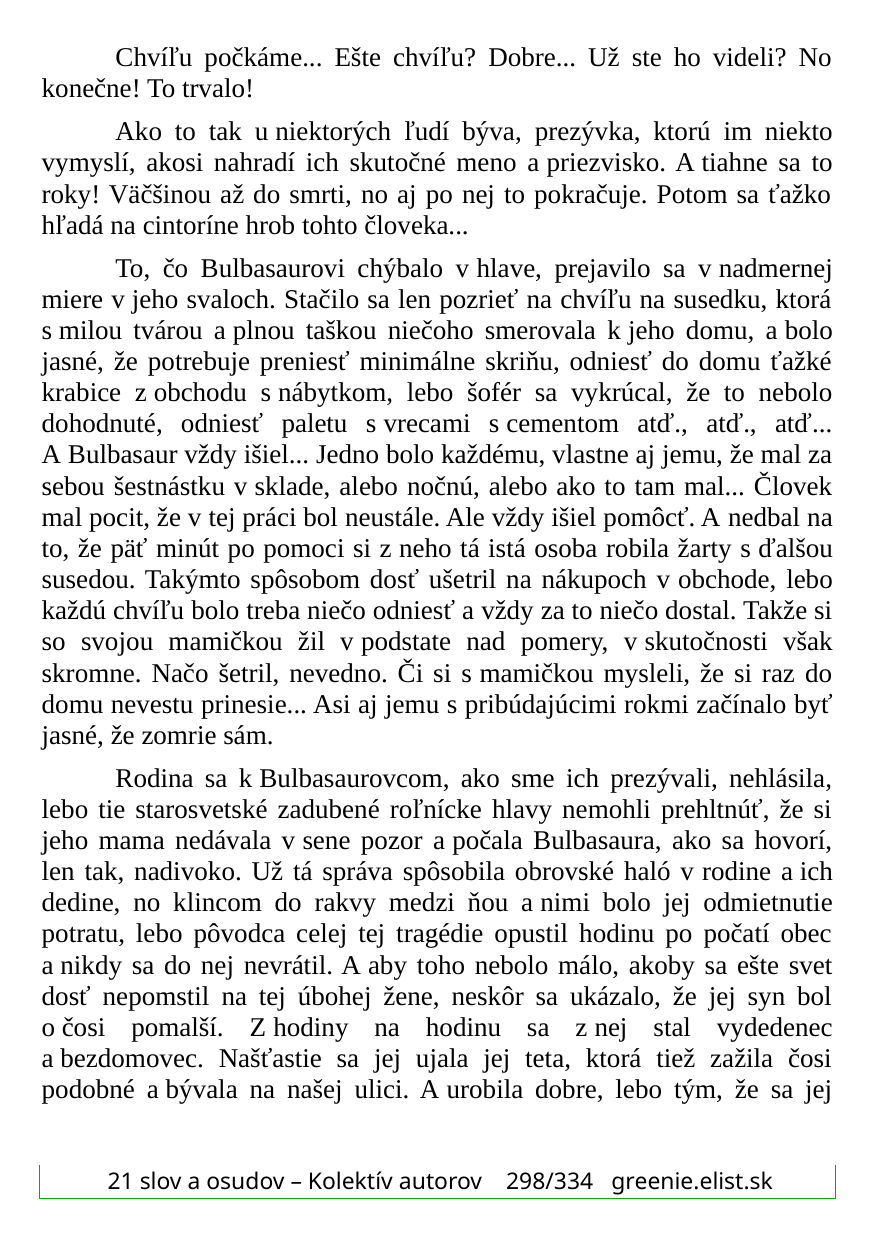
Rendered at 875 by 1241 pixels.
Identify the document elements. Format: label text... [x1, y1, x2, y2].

text To, čo Bulbasaurovi chýbalo v hlave, prejavilo sa v nadmernej miere v jeho svaloch. Stačilo sa len pozrieť na chvíľu na susedku, ktorá s milou tvárou a plnou taškou niečoho smerovala k jeho domu, a bolo jasné, že potrebuje preniesť minimálne skriňu, odniesť do domu ťažké krabice z obchodu s nábytkom, lebo šofér sa vykrúcal, že to nebolo dohodnuté, odniesť paletu s vrecami s cementom atď., atď., atď... A Bulbasaur vždy išiel... Jedno bolo každému, vlastne aj jemu, že mal za sebou šestnástku v sklade, alebo nočnú, alebo ako to tam mal... Človek mal pocit, že v tej práci bol neustále. Ale vždy išiel pomôcť. A nedbal na to, že päť minút po pomoci si z neho tá istá osoba robila žarty s ďalšou susedou. Takýmto spôsobom dosť ušetril na nákupoch v obchode, lebo každú chvíľu bolo treba niečo odniesť a vždy za to niečo dostal. Takže si so svojou mamičkou žil v podstate nad pomery, v skutočnosti však skromne. Načo šetril, nevedno. Či si s mamičkou mysleli, že si raz do domu nevestu prinesie... Asi aj jemu s pribúdajúcimi rokmi začínalo byť jasné, že zomrie sám. [41, 252, 833, 750]
text Chvíľu počkáme... Ešte chvíľu? Dobre... Už ste ho videli? No konečne! To trvalo! [41, 41, 833, 104]
text Ako to tak u niektorých ľudí býva, prezývka, ktorú im niekto vymyslí, akosi nahradí ich skutočné meno a priezvisko. A tiahne sa to roky! Väčšinou až do smrti, no aj po nej to pokračuje. Potom sa ťažko hľadá na cintoríne hrob tohto človeka... [41, 115, 833, 240]
text Rodina sa k Bulbasaurovcom, ako sme ich prezývali, nehlásila, lebo tie starosvetské zadubené roľnícke hlavy nemohli prehltnúť, že si jeho mama nedávala v sene pozor a počala Bulbasaura, ako sa hovorí, len tak, nadivoko. Už tá správa spôsobila obrovské haló v rodine a ich dedine, no klincom do rakvy medzi ňou a nimi bolo jej odmietnutie potratu, lebo pôvodca celej tej tragédie opustil hodinu po počatí obec a nikdy sa do nej nevrátil. A aby toho nebolo málo, akoby sa ešte svet dosť nepomstil na tej úbohej žene, neskôr sa ukázalo, že jej syn bol o čosi pomalší. Z hodiny na hodinu sa z nej stal vydedenec a bezdomovec. Našťastie sa jej ujala jej teta, ktorá tiež zažila čosi podobné a bývala na našej ulici. A urobila dobre, lebo tým, že sa jej [41, 762, 833, 1104]
